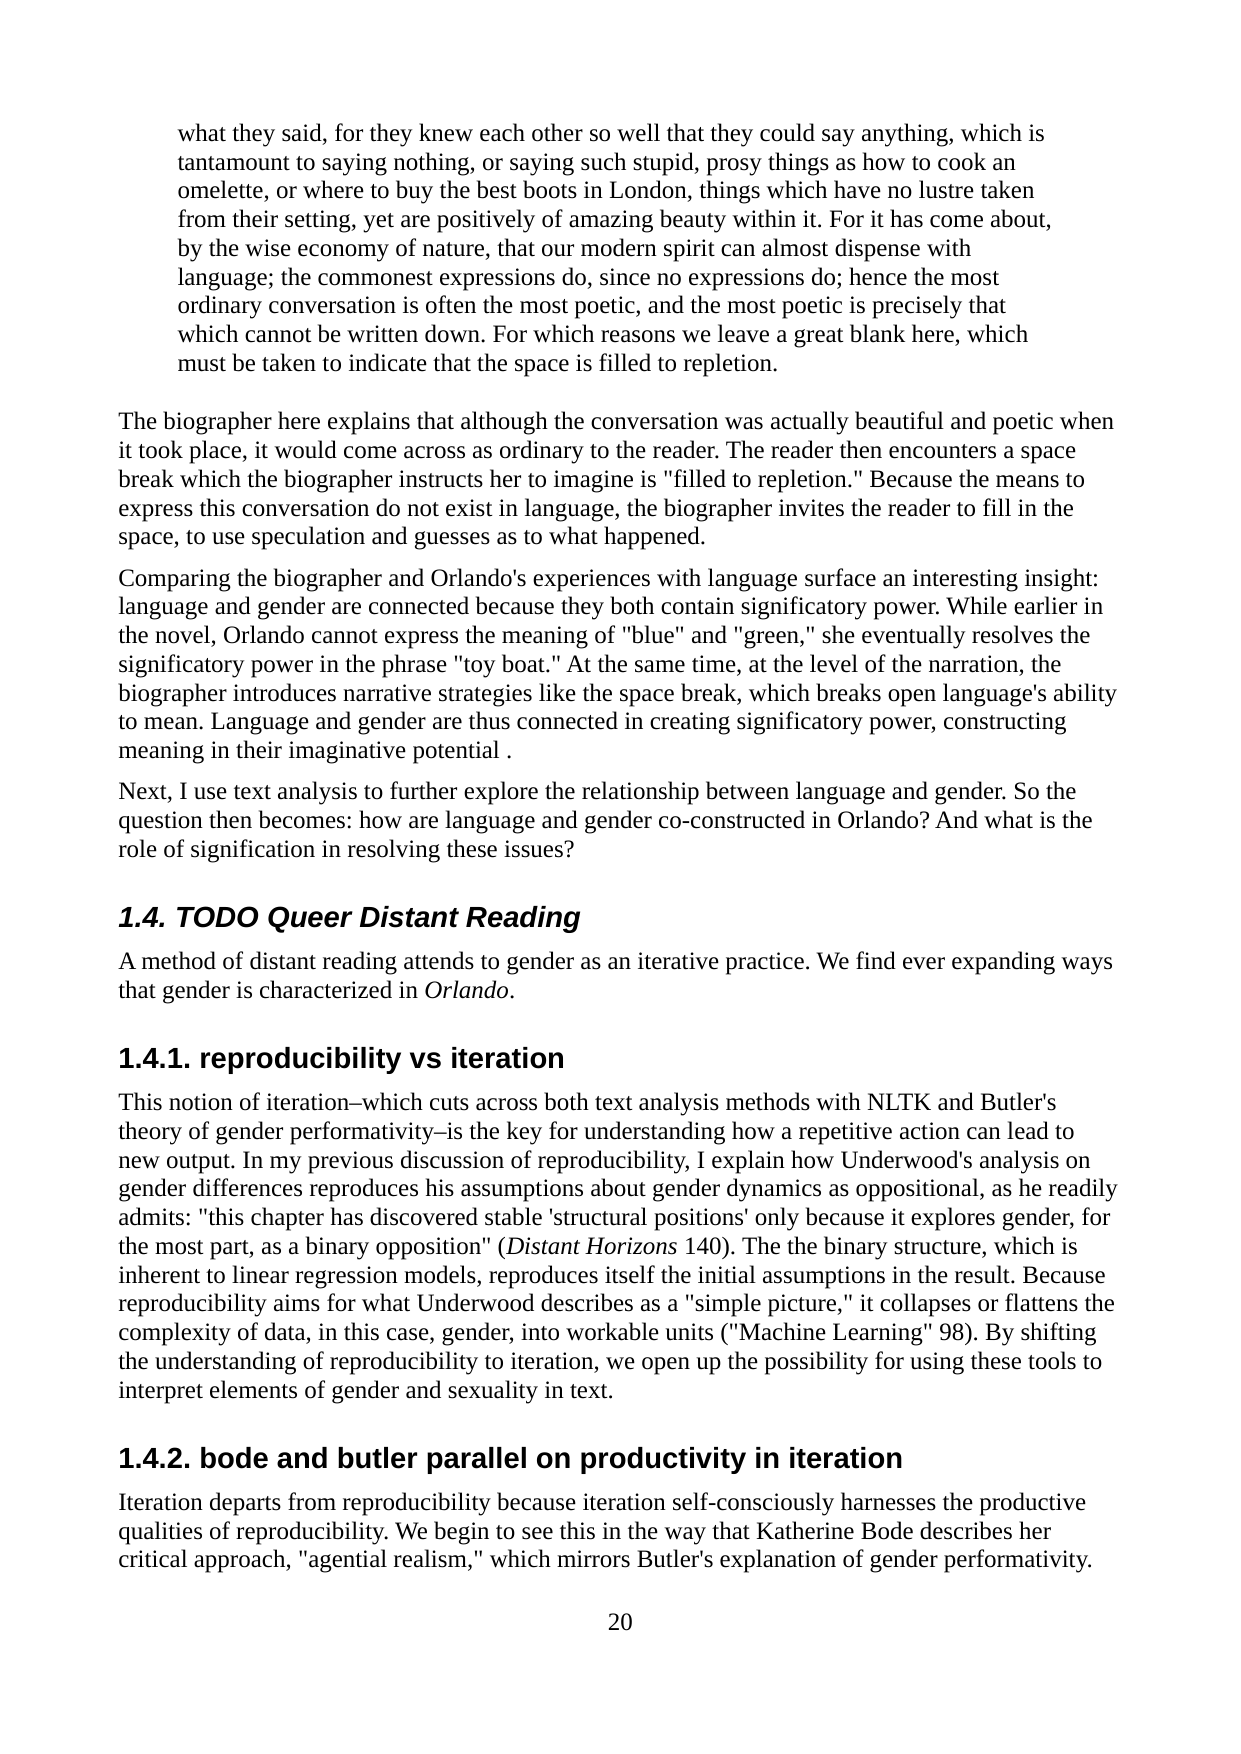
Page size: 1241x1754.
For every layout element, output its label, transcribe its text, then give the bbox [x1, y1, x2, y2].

text Iteration departs from reproducibility because iteration self-consciously harnesses the productive qualities of reproducibility. We begin to see this in the way that Katherine Bode describes her critical approach, "agential realism," which mirrors Butler's explanation of gender performativity. [118, 1487, 1122, 1573]
subtitle reproducibility vs iteration [118, 1041, 1122, 1075]
text The biographer here explains that although the conversation was actually beautiful and poetic when it took place, it would come across as ordinary to the reader. The reader then encounters a space break which the biographer instructs her to imagine is "filled to repletion." Because the means to express this conversation do not exist in language, the biographer invites the reader to fill in the space, to use speculation and guesses as to what happened. [118, 406, 1122, 550]
text A method of distant reading attends to gender as an iterative practice. We find ever expanding ways that gender is characterized in Orlando. [118, 946, 1122, 1004]
text Next, I use text analysis to further explore the relationship between language and gender. So the question then becomes: how are language and gender co-constructed in Orlando? And what is the role of signification in resolving these issues? [118, 776, 1122, 863]
text what they said, for they knew each other so well that they could say anything, which is tantamount to saying nothing, or saying such stupid, prosy things as how to cook an omelette, or where to buy the best boots in London, things which have no lustre taken from their setting, yet are positively of amazing beauty within it. For it has come about, by the wise economy of nature, that our modern spirit can almost dispense with language; the commonest expressions do, since no expressions do; hence the most ordinary conversation is often the most poetic, and the most poetic is precisely that which cannot be written down. For which reasons we leave a great blank here, which must be taken to indicate that the space is filled to repletion. [177, 118, 1063, 377]
subtitle TODO Queer Distant Reading [118, 900, 1122, 934]
text Comparing the biographer and Orlando's experiences with language surface an interesting insight: language and gender are connected because they both contain significatory power. While earlier in the novel, Orlando cannot express the meaning of "blue" and "green," she eventually resolves the significatory power in the phrase "toy boat." At the same time, at the level of the narration, the biographer introduces narrative strategies like the space break, which breaks open language's ability to mean. Language and gender are thus connected in creating significatory power, constructing meaning in their imaginative potential . [118, 563, 1122, 764]
subtitle bode and butler parallel on productivity in iteration [118, 1441, 1122, 1474]
text This notion of iteration–which cuts across both text analysis methods with NLTK and Butler's theory of gender performativity–is the key for understanding how a repetitive action can lead to new output. In my previous discussion of reproducibility, I explain how Underwood's analysis on gender differences reproduces his assumptions about gender dynamics as oppositional, as he readily admits: "this chapter has discovered stable 'structural positions' only because it explores gender, for the most part, as a binary opposition" (Distant Horizons 140). The the binary structure, which is inherent to linear regression models, reproduces itself the initial assumptions in the result. Because reproducibility aims for what Underwood describes as a "simple picture," it collapses or flattens the complexity of data, in this case, gender, into workable units ("Machine Learning" 98). By shifting the understanding of reproducibility to iteration, we open up the possibility for using these tools to interpret elements of gender and sexuality in text. [118, 1087, 1122, 1403]
